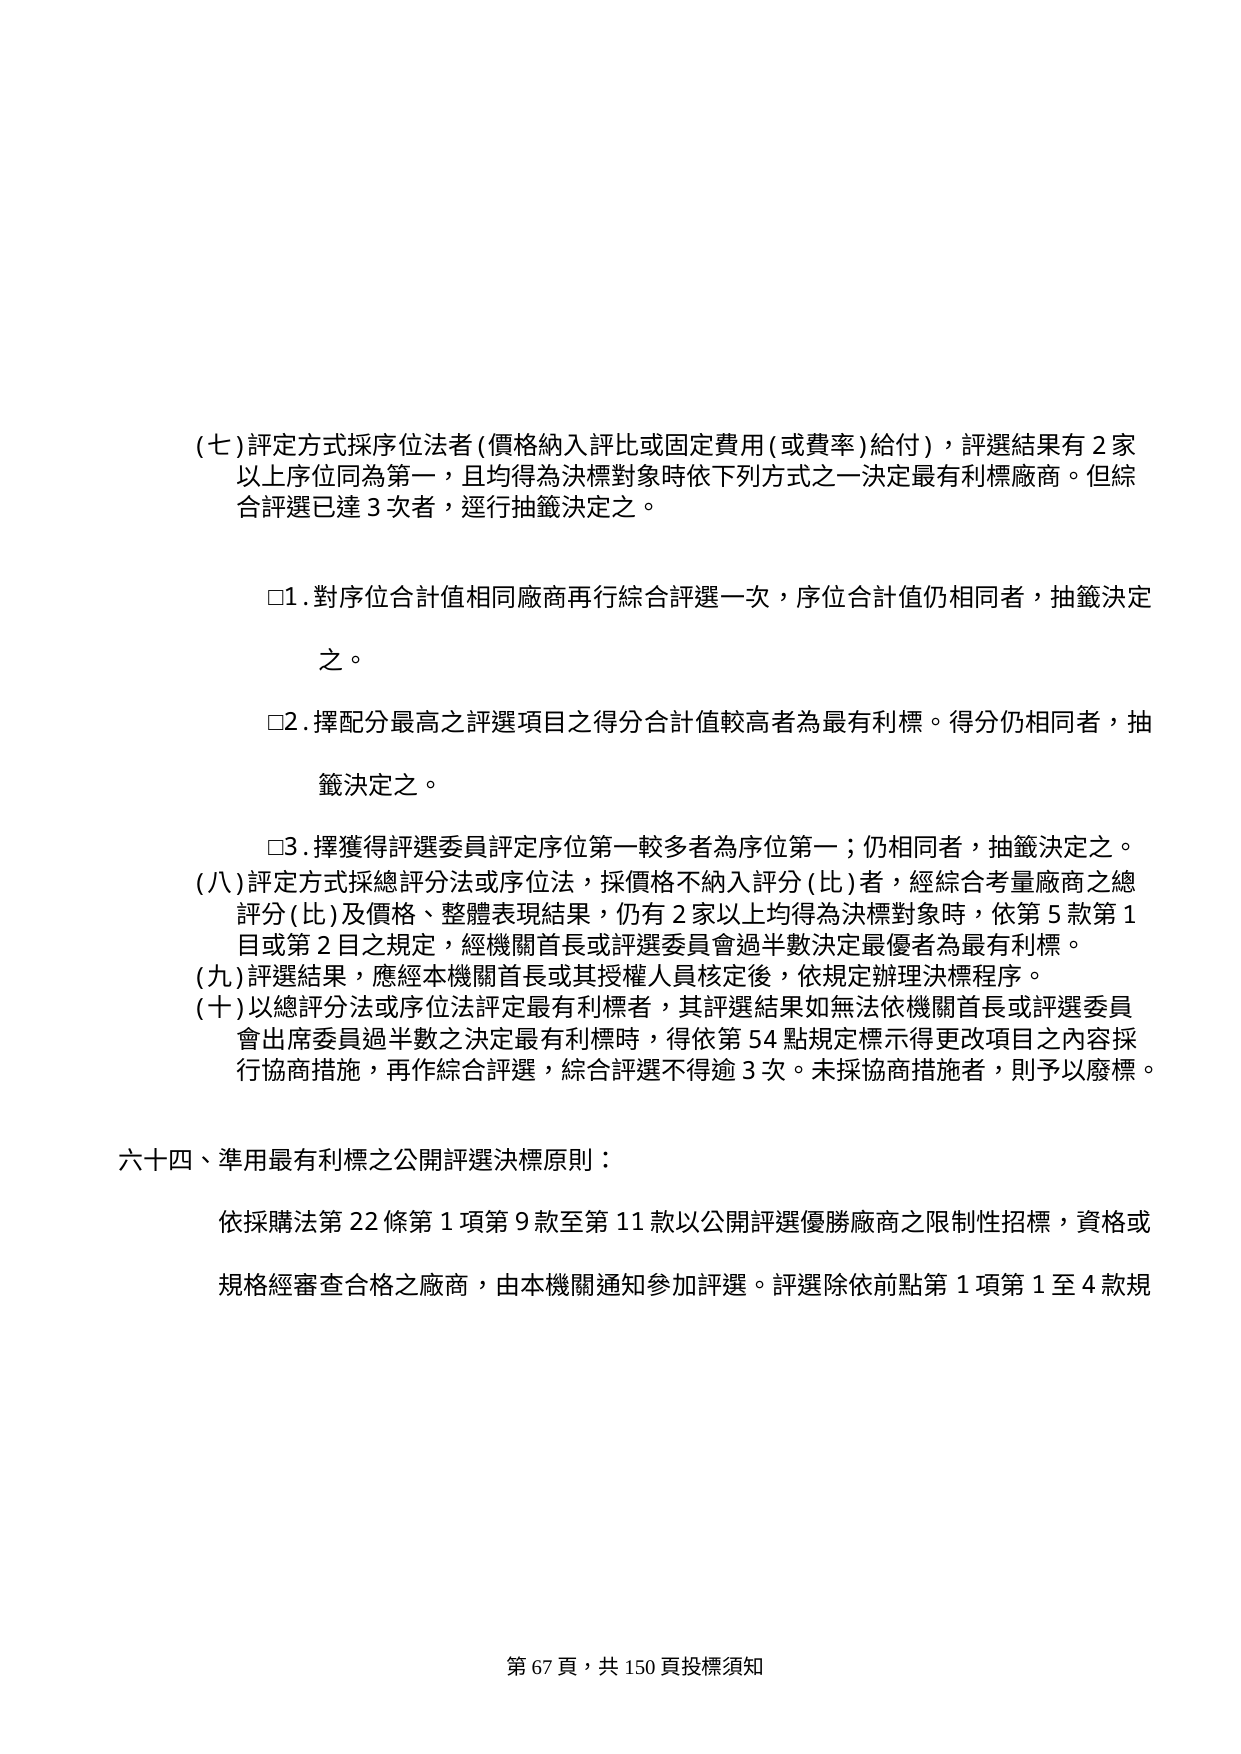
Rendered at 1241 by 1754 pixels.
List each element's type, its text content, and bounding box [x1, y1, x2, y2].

text (十)以總評分法或序位法評定最有利標者，其評選結果如無法依機關首長或評選委員會出席委員過半數之決定最有利標時，得依第54點規定標示得更改項目之內容採行協商措施，再作綜合評選，綜合評選不得逾3次。未採協商措施者，則予以廢標。 [192, 992, 1137, 1086]
text (七)評定方式採序位法者(價格納入評比或固定費用(或費率)給付)，評選結果有2家以上序位同為第一，且均得為決標對象時依下列方式之一決定最有利標廠商。但綜合評選已達3次者，逕行抽籤決定之。 [192, 429, 1137, 523]
text 依採購法第22條第1項第9款至第11款以公開評選優勝廠商之限制性招標，資格或規格經審查合格之廠商，由本機關通知參加評選。評選除依前點第1項第1至4款規 [218, 1179, 1152, 1304]
text (九)評選結果，應經本機關首長或其授權人員核定後，依規定辦理決標程序。 [192, 961, 1137, 992]
text □2.擇配分最高之評選項目之得分合計值較高者為最有利標。得分仍相同者，抽籤決定之。 [268, 679, 1152, 804]
text (八)評定方式採總評分法或序位法，採價格不納入評分(比)者，經綜合考量廠商之總評分(比)及價格、整體表現結果，仍有2家以上均得為決標對象時，依第5款第1目或第2目之規定，經機關首長或評選委員會過半數決定最優者為最有利標。 [192, 867, 1137, 961]
text □1.對序位合計值相同廠商再行綜合評選一次，序位合計值仍相同者，抽籤決定之。 [268, 554, 1152, 679]
text 六十四、準用最有利標之公開評選決標原則： [118, 1117, 1152, 1179]
text □3.擇獲得評選委員評定序位第一較多者為序位第一；仍相同者，抽籤決定之。 [268, 804, 1152, 867]
